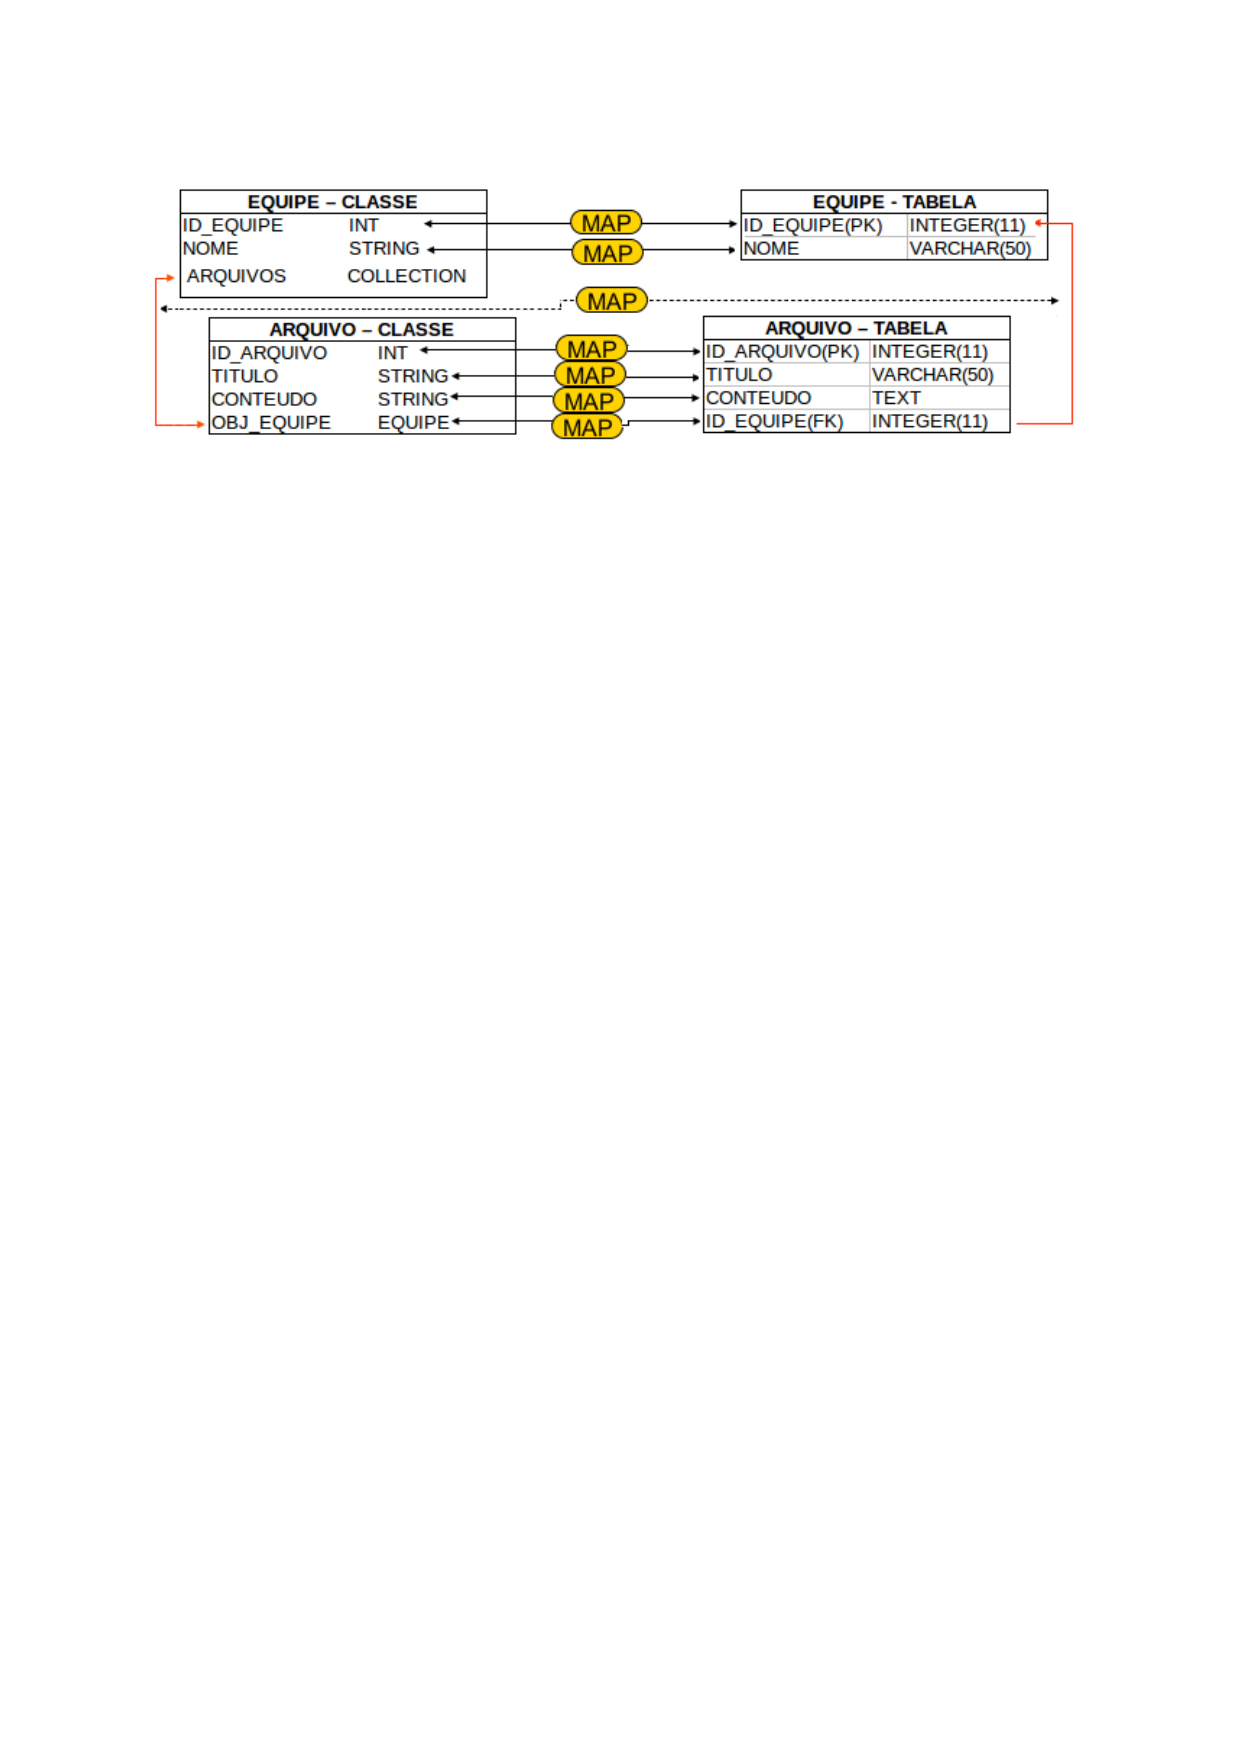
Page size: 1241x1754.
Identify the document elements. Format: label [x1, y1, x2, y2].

picture [151, 150, 1092, 506]
